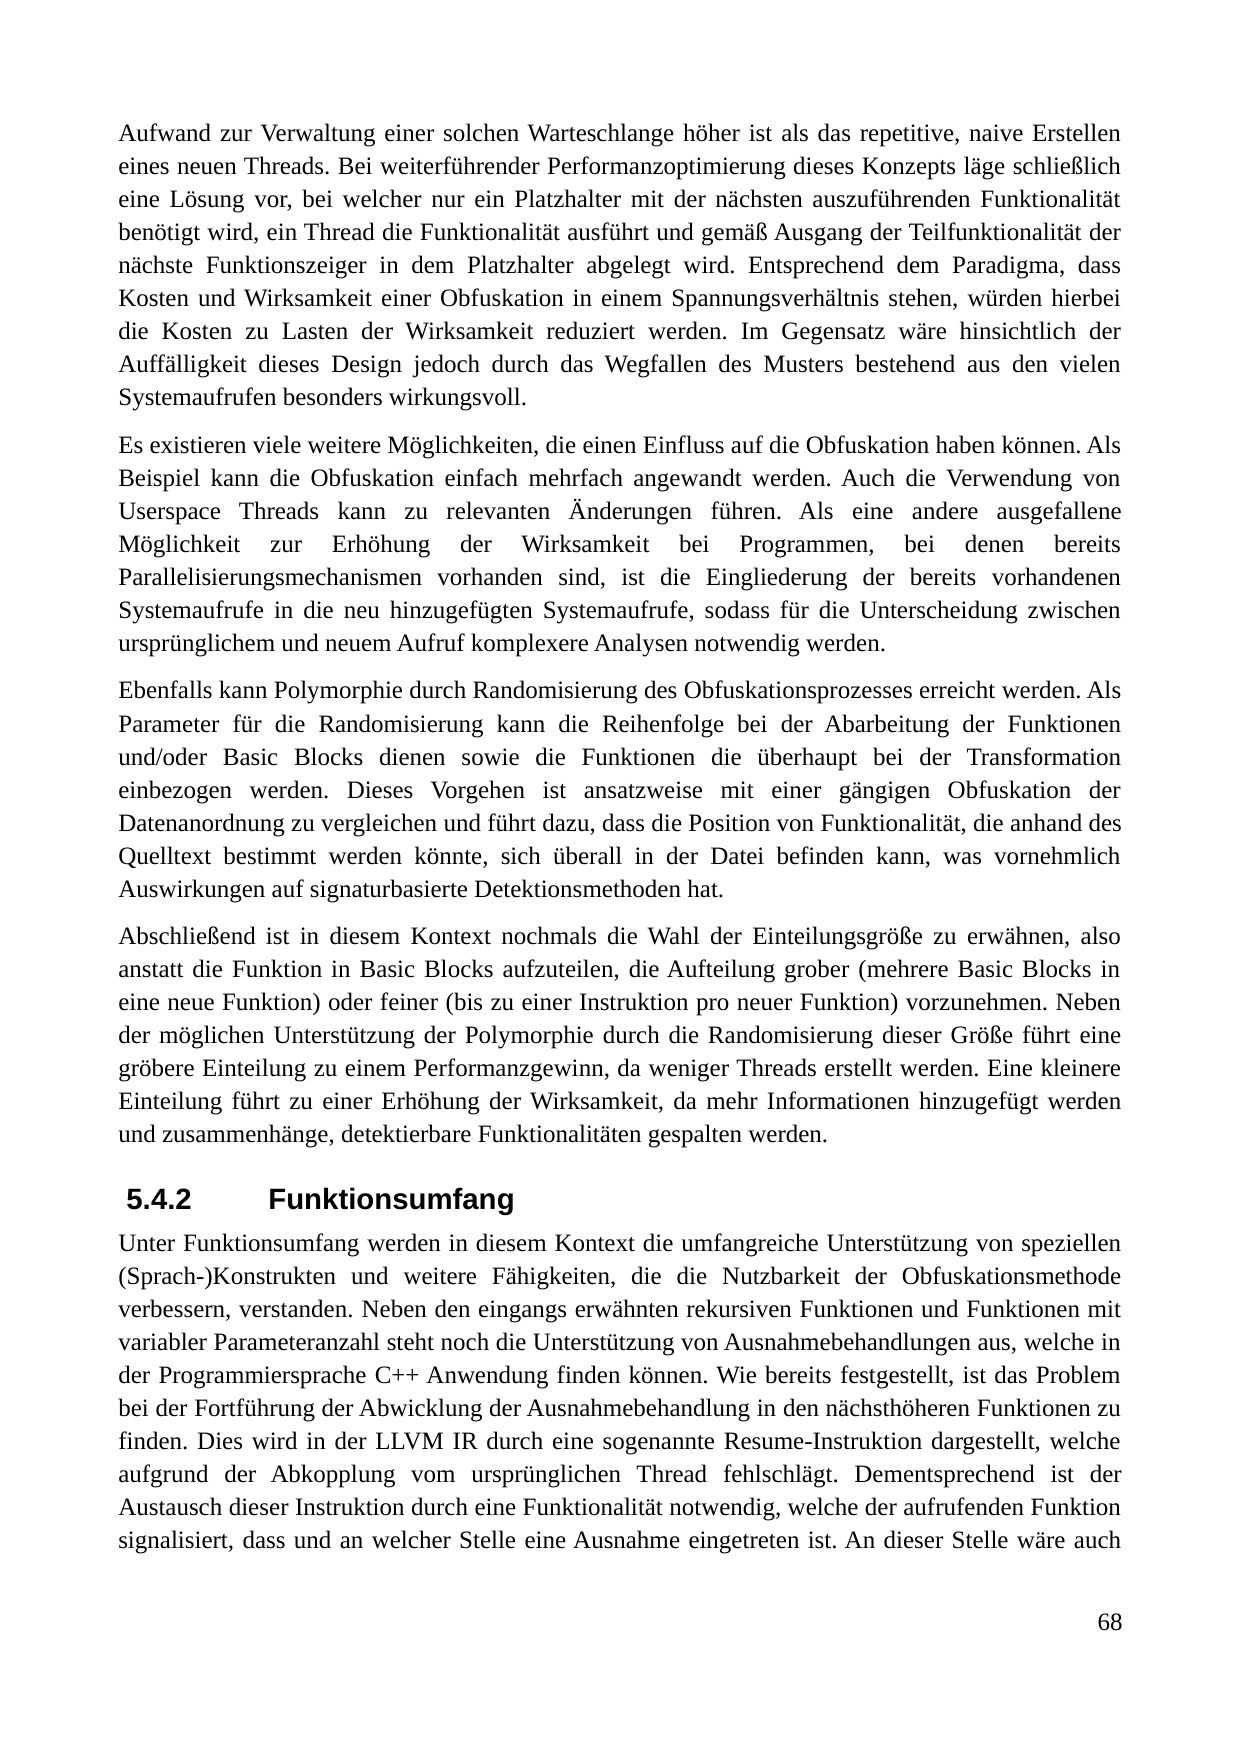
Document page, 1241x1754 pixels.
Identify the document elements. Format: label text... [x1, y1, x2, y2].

text Aufwand zur Verwaltung einer solchen Warteschlange höher ist als das repetitive, naive Erstellen eines neuen Threads. Bei weiterführender Performanzoptimierung dieses Konzepts läge schließlich eine Lösung vor, bei welcher nur ein Platzhalter mit der nächsten auszuführenden Funktionalität benötigt wird, ein Thread die Funktionalität ausführt und gemäß Ausgang der Teilfunktionalität der nächste Funktionszeiger in dem Platzhalter abgelegt wird. Entsprechend dem Paradigma, dass Kosten und Wirksamkeit einer Obfuskation in einem Spannungsverhältnis stehen, würden hierbei die Kosten zu Lasten der Wirksamkeit reduziert werden. Im Gegensatz wäre hinsichtlich der Auffälligkeit dieses Design jedoch durch das Wegfallen des Musters bestehend aus den vielen Systemaufrufen besonders wirkungsvoll. [118, 118, 1122, 411]
text Unter Funktionsumfang werden in diesem Kontext die umfangreiche Unterstützung von speziellen (Sprach-)Konstrukten und weitere Fähigkeiten, die die Nutzbarkeit der Obfuskationsmethode verbessern, verstanden. Neben den eingangs erwähnten rekursiven Funktionen und Funktionen mit variabler Parameteranzahl steht noch die Unterstützung von Ausnahmebehandlungen aus, welche in der Programmiersprache C++ Anwendung finden können. Wie bereits festgestellt, ist das Problem bei der Fortführung der Abwicklung der Ausnahmebehandlung in den nächsthöheren Funktionen zu finden. Dies wird in der LLVM IR durch eine sogenannte Resume-Instruktion dargestellt, welche aufgrund der Abkopplung vom ursprünglichen Thread fehlschlägt. Dementsprechend ist der Austausch dieser Instruktion durch eine Funktionalität notwendig, welche der aufrufenden Funktion signalisiert, dass und an welcher Stelle eine Ausnahme eingetreten ist. An dieser Stelle wäre auch [118, 1228, 1122, 1554]
text Es existieren viele weitere Möglichkeiten, die einen Einfluss auf die Obfuskation haben können. Als Beispiel kann die Obfuskation einfach mehrfach angewandt werden. Auch die Verwendung von Userspace Threads kann zu relevanten Änderungen führen. Als eine andere ausgefallene Möglichkeit zur Erhöhung der Wirksamkeit bei Programmen, bei denen bereits Parallelisierungsmechanismen vorhanden sind, ist die Eingliederung der bereits vorhandenen Systemaufrufe in die neu hinzugefügten Systemaufrufe, sodass für die Unterscheidung zwischen ursprünglichem und neuem Aufruf komplexere Analysen notwendig werden. [118, 430, 1122, 657]
text Abschließend ist in diesem Kontext nochmals die Wahl der Einteilungsgröße zu erwähnen, also anstatt die Funktion in Basic Blocks aufzuteilen, die Aufteilung grober (mehrere Basic Blocks in eine neue Funktion) oder feiner (bis zu einer Instruktion pro neuer Funktion) vorzunehmen. Neben der möglichen Unterstützung der Polymorphie durch die Randomisierung dieser Größe führt eine gröbere Einteilung zu einem Performanzgewinn, da weniger Threads erstellt werden. Eine kleinere Einteilung führt zu einer Erhöhung der Wirksamkeit, da mehr Informationen hinzugefügt werden und zusammenhänge, detektierbare Funktionalitäten gespalten werden. [118, 921, 1122, 1148]
subtitle Funktionsumfang [118, 1182, 1122, 1215]
text Ebenfalls kann Polymorphie durch Randomisierung des Obfuskationsprozesses erreicht werden. Als Parameter für die Randomisierung kann die Reihenfolge bei der Abarbeitung der Funktionen und/oder Basic Blocks dienen sowie die Funktionen die überhaupt bei der Transformation einbezogen werden. Dieses Vorgehen ist ansatzweise mit einer gängigen Obfuskation der Datenanordnung zu vergleichen und führt dazu, dass die Position von Funktionalität, die anhand des Quelltext bestimmt werden könnte, sich überall in der Datei befinden kann, was vornehmlich Auswirkungen auf signaturbasierte Detektionsmethoden hat. [118, 676, 1122, 902]
